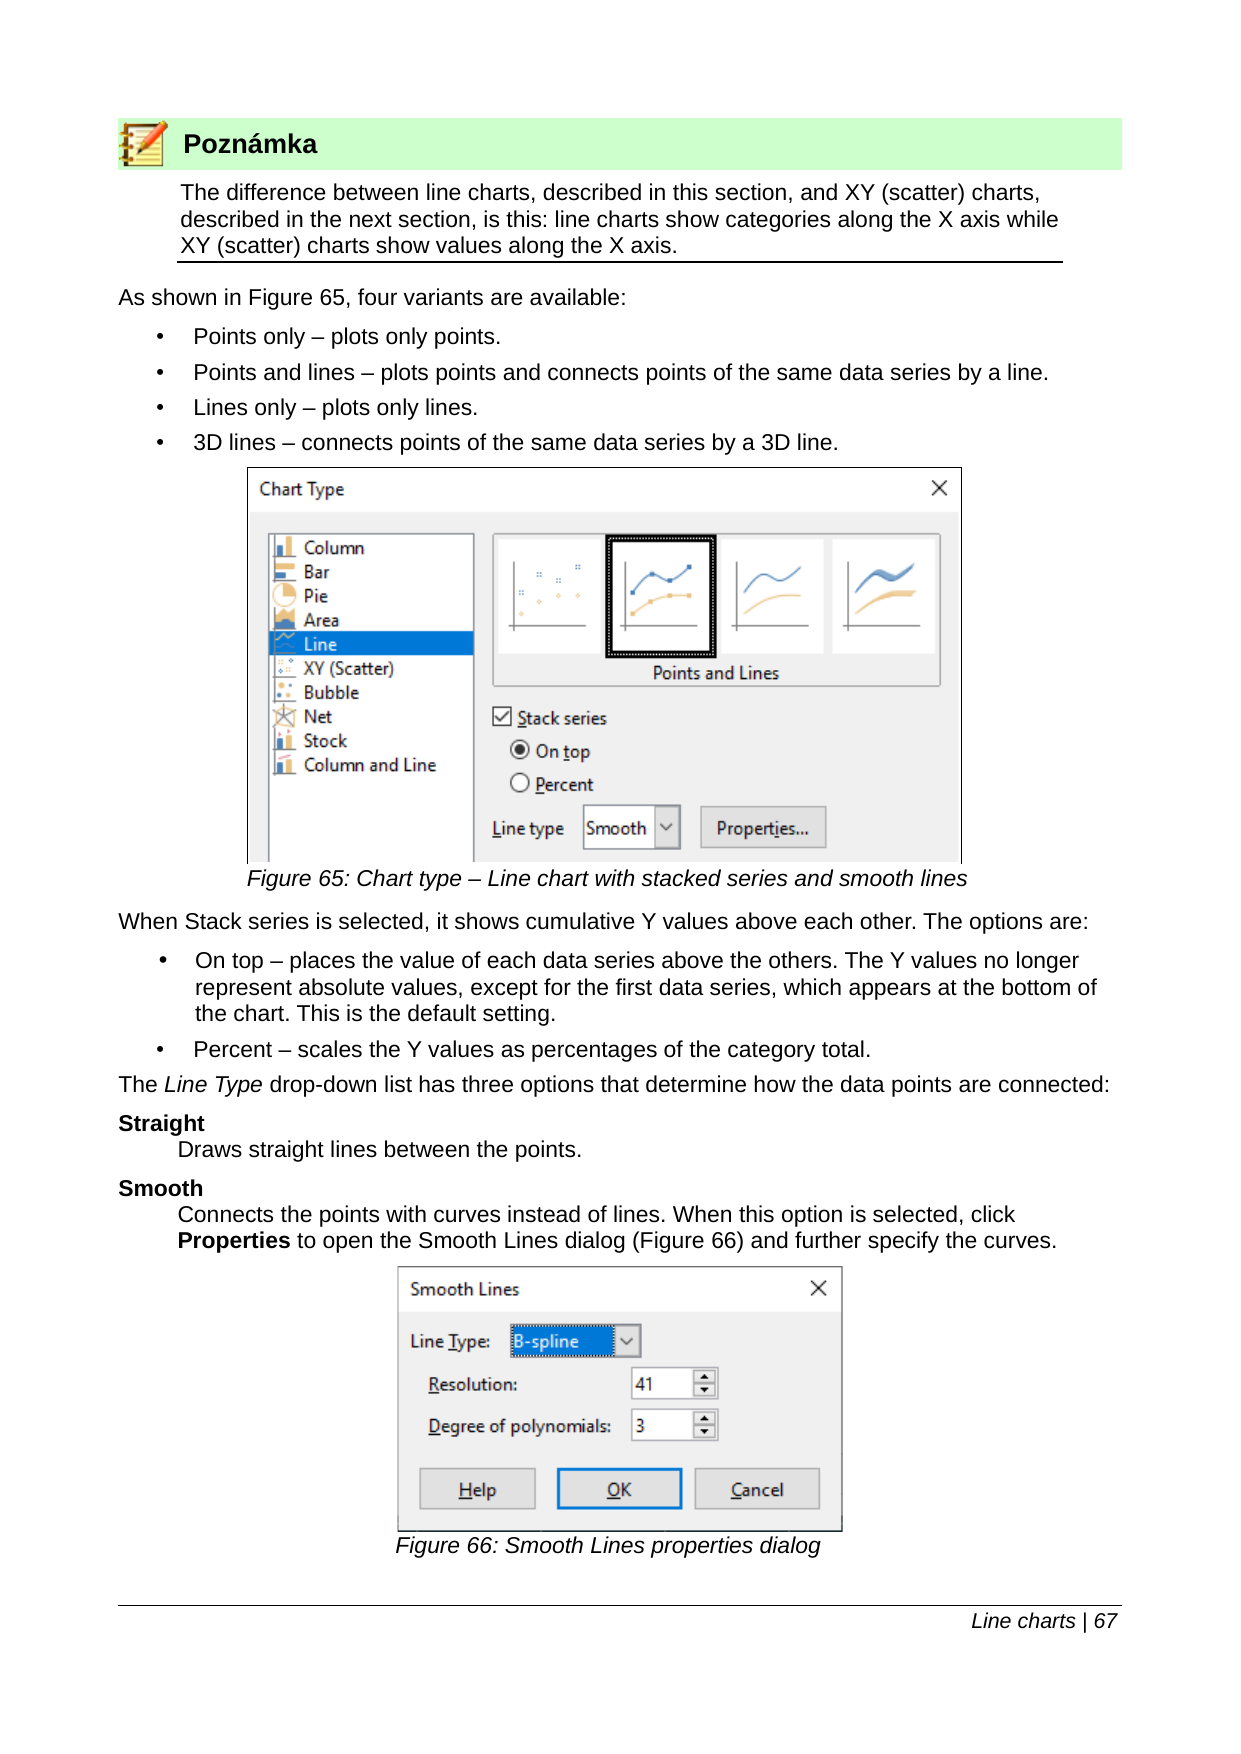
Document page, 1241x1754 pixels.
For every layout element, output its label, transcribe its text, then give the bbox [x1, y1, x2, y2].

text Figure 66: Smooth Lines properties dialog [395, 1266, 845, 1558]
text Draws straight lines between the points. [177, 1136, 1122, 1162]
text When Stack series is selected, it shows cumulative Y values above each other. The options are: [118, 908, 1122, 934]
list Lines only – plots only lines. [156, 394, 1122, 420]
list Percent – scales the Y values as percentages of the category total. [156, 1036, 1122, 1062]
picture [397, 1266, 843, 1532]
picture [249, 470, 959, 862]
text Straight [118, 1109, 1122, 1136]
text Figure 65: Chart type – Line chart with stacked series and smooth lines [247, 467, 993, 891]
subtitle Poznámka [118, 118, 1122, 170]
list Points only – plots only points. [156, 323, 1122, 349]
text The Line Type drop-down list has three options that determine how the data points are connected: [118, 1071, 1122, 1097]
text Connects the points with curves instead of lines. When this option is selected, click Properties to open the Smooth Lines dialog (Figure 66) and further specify the curves. [177, 1201, 1122, 1254]
text As shown in Figure 65, four variants are available: [118, 284, 1122, 311]
list On top – places the value of each data series above the others. The Y values no longer represent absolute values, except for the first data series, which appears at the bottom of the chart. This is the default setting. [156, 947, 1122, 1027]
list Points and lines – plots points and connects points of the same data series by a line. [156, 358, 1122, 385]
picture [119, 119, 170, 170]
text Smooth [118, 1175, 1122, 1201]
text The difference between line charts, described in this section, and XY (scatter) charts, described in the next section, is this: line charts show categories along the X axis while XY (scatter) charts show values along the X axis. [177, 176, 1063, 261]
list 3D lines – connects points of the same data series by a 3D line. [156, 429, 1122, 455]
